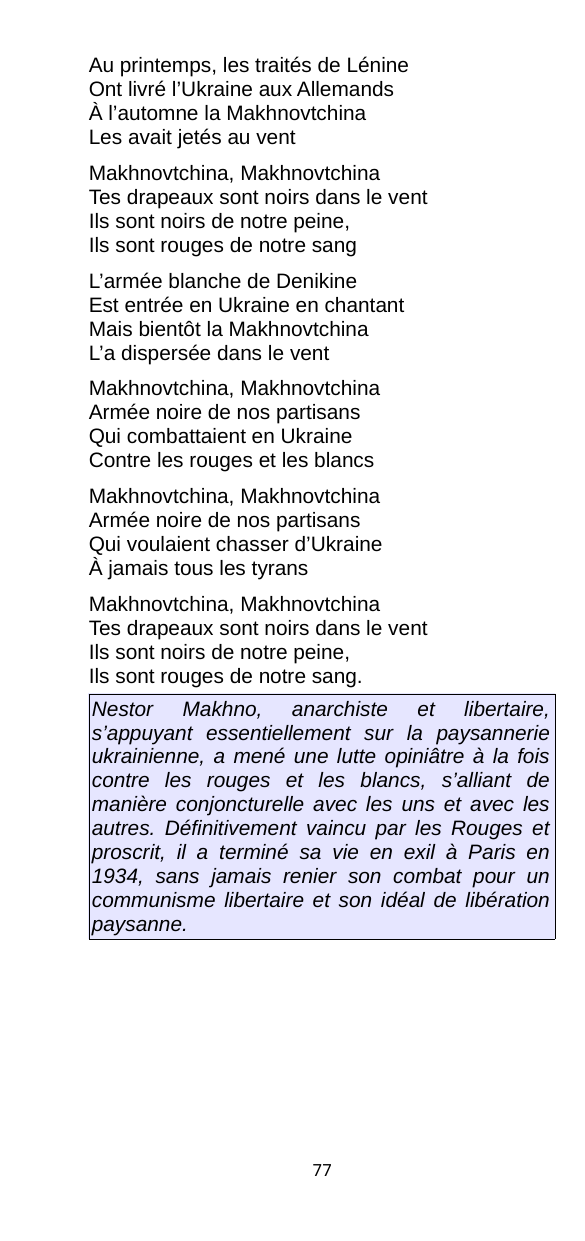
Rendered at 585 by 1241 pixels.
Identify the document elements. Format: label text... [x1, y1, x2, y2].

text L’armée blanche de Denikine Est entrée en Ukraine en chantant Mais bientôt la Makhnovtchina L’a dispersée dans le vent [88, 268, 555, 364]
text Au printemps, les traités de Lénine Ont livré l’Ukraine aux Allemands À l’automne la Makhnovtchina Les avait jetés au vent [88, 53, 555, 149]
text Makhnovtchina, Makhnovtchina Tes drapeaux sont noirs dans le vent Ils sont noirs de notre peine, Ils sont rouges de notre sang [88, 161, 555, 257]
text Makhnovtchina, Makhnovtchina Armée noire de nos partisans Qui voulaient chasser d’Ukraine À jamais tous les tyrans [88, 484, 555, 580]
text Makhnovtchina, Makhnovtchina Armée noire de nos partisans Qui combattaient en Ukraine Contre les rouges et les blancs [88, 376, 555, 472]
text Nestor Makhno, anarchiste et libertaire, s’appuyant essentiellement sur la paysannerie ukrainienne, a mené une lutte opiniâtre à la fois contre les rouges et les blancs, s’alliant de manière conjoncturelle avec les uns et avec les autres. Définitivement vaincu par les Rouges et proscrit, il a terminé sa vie en exil à Paris en 1934, sans jamais renier son combat pour un communisme libertaire et son idéal de libération paysanne. [90, 695, 555, 939]
text Makhnovtchina, Makhnovtchina Tes drapeaux sont noirs dans le vent Ils sont noirs de notre peine, Ils sont rouges de notre sang. [88, 592, 555, 687]
